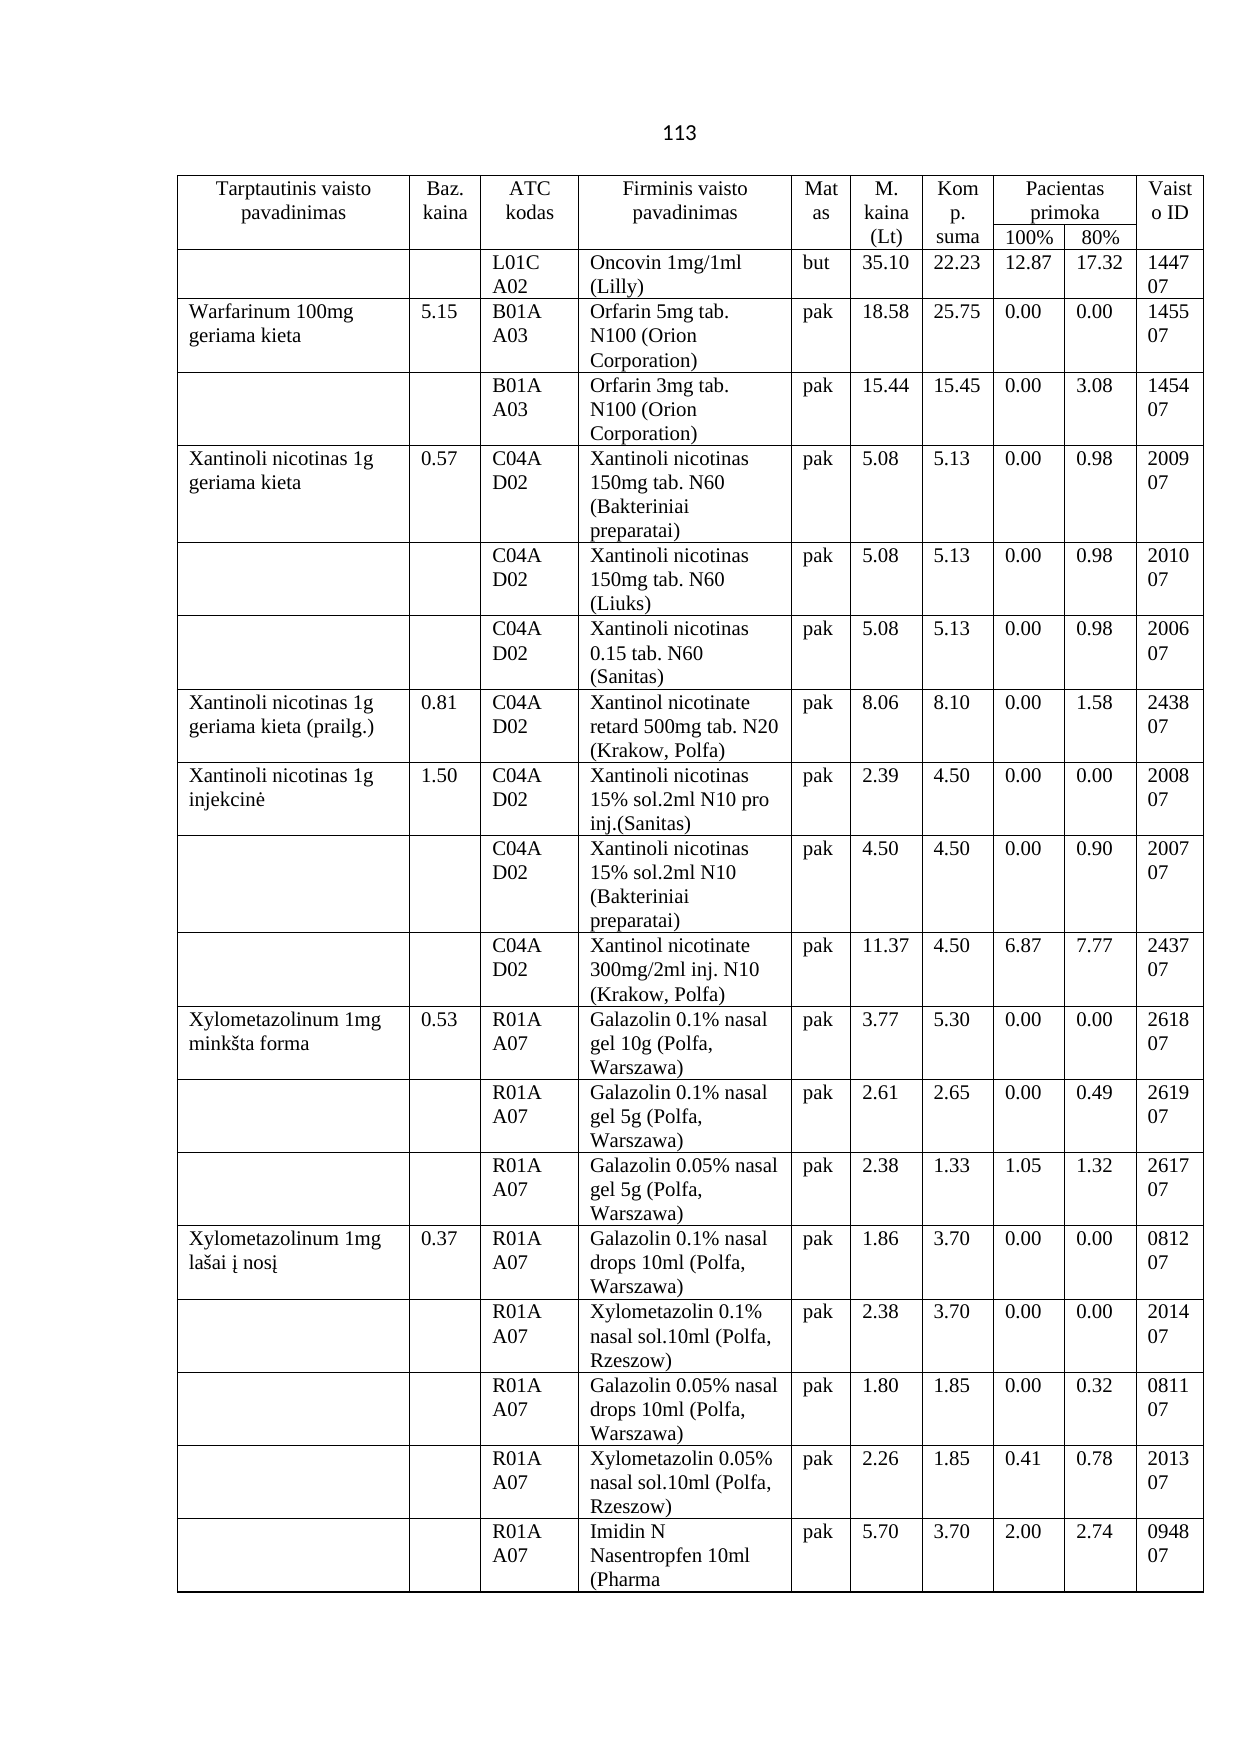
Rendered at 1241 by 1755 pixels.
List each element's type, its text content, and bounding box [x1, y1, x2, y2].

table_cell 081207 [1137, 1226, 1203, 1298]
table_cell [410, 933, 480, 1006]
table_cell C04A D02 [481, 543, 578, 615]
table_cell but [792, 250, 850, 298]
table_cell 11.37 [851, 933, 922, 1006]
table_cell 144707 [1137, 250, 1203, 298]
table_header Firminis vaisto pavadinimas [579, 176, 791, 249]
table_cell pak [792, 1300, 850, 1372]
table_cell pak [792, 836, 850, 932]
table_cell 081107 [1137, 1373, 1203, 1445]
table_cell 5.30 [923, 1007, 993, 1079]
table_cell [410, 250, 480, 298]
table_cell Xantinoli nicotinas 150mg tab. N60 (Bakteriniai preparatai) [579, 446, 791, 542]
table_cell 2.38 [851, 1300, 922, 1372]
table_cell R01A A07 [481, 1226, 578, 1298]
table_cell 18.58 [851, 299, 922, 372]
table_cell 200607 [1137, 616, 1203, 688]
table_cell L01C A02 [481, 250, 578, 298]
table_cell B01A A03 [481, 299, 578, 372]
table_cell pak [792, 763, 850, 835]
table_cell 1.86 [851, 1226, 922, 1298]
table_cell 0.00 [1065, 1300, 1136, 1372]
table_header Komp. suma (Lt) [923, 176, 993, 249]
table_cell 200707 [1137, 836, 1203, 932]
table_cell 0.00 [994, 690, 1064, 762]
table_cell 0.81 [410, 690, 480, 762]
table_cell 5.15 [410, 299, 480, 372]
table_cell Warfarinum 100mg geriama kieta [178, 299, 409, 372]
table_cell 5.08 [851, 446, 922, 542]
table_cell pak [792, 543, 850, 615]
table_cell 0.00 [994, 1300, 1064, 1372]
table_cell 0.00 [1065, 1007, 1136, 1079]
table_cell [410, 1373, 480, 1445]
table_cell Orfarin 5mg tab. N100 (Orion Corporation) [579, 299, 791, 372]
table_cell C04A D02 [481, 763, 578, 835]
table_cell 0.00 [994, 446, 1064, 542]
table_cell 2.26 [851, 1446, 922, 1518]
table_cell Xantinoli nicotinas 15% sol.2ml N10 (Bakteriniai preparatai) [579, 836, 791, 932]
table_cell pak [792, 1226, 850, 1298]
table_cell 0.00 [994, 1080, 1064, 1152]
table_cell 0.00 [994, 373, 1064, 445]
table_cell 1.33 [923, 1153, 993, 1225]
table_cell Oncovin 1mg/1ml (Lilly) [579, 250, 791, 298]
table_cell Galazolin 0.05% nasal gel 5g (Polfa, Warszawa) [579, 1153, 791, 1225]
table_cell 4.50 [923, 763, 993, 835]
table_cell 0.00 [994, 1007, 1064, 1079]
table_cell R01A A07 [481, 1007, 578, 1079]
table_cell Xantinoli nicotinas 0.15 tab. N60 (Sanitas) [579, 616, 791, 688]
table_cell 5.08 [851, 616, 922, 688]
table_cell 0.00 [1065, 763, 1136, 835]
table_cell [410, 373, 480, 445]
table_cell 0.57 [410, 446, 480, 542]
table_cell [178, 1373, 409, 1445]
table_cell pak [792, 616, 850, 688]
table_cell 2.39 [851, 763, 922, 835]
table_cell pak [792, 1519, 850, 1591]
table_cell [410, 543, 480, 615]
table_cell [178, 1446, 409, 1518]
table_cell 12.87 [994, 250, 1064, 298]
table_cell 0.90 [1065, 836, 1136, 932]
table_cell 5.13 [923, 616, 993, 688]
table_cell [178, 1153, 409, 1225]
table_cell 1.85 [923, 1373, 993, 1445]
table_cell [410, 1153, 480, 1225]
table_cell 0.49 [1065, 1080, 1136, 1152]
table_cell 5.70 [851, 1519, 922, 1591]
table_cell 5.08 [851, 543, 922, 615]
table_cell 4.50 [851, 836, 922, 932]
table_cell 0.98 [1065, 543, 1136, 615]
table_cell 3.77 [851, 1007, 922, 1079]
table_cell R01A A07 [481, 1373, 578, 1445]
table_cell 0.37 [410, 1226, 480, 1298]
table_cell [410, 616, 480, 688]
table_cell Imidin N Nasentropfen 10ml (Pharma [579, 1519, 791, 1591]
table_cell 0.00 [1065, 1226, 1136, 1298]
table_cell R01A A07 [481, 1519, 578, 1591]
table_cell pak [792, 690, 850, 762]
table_cell 4.50 [923, 933, 993, 1006]
table_cell 0.00 [994, 763, 1064, 835]
table_cell [178, 933, 409, 1006]
table_cell 2.65 [923, 1080, 993, 1152]
table_cell 22.23 [923, 250, 993, 298]
table_cell 145507 [1137, 299, 1203, 372]
table_header ATC kodas [481, 176, 578, 249]
table_cell [178, 616, 409, 688]
table_cell 1.80 [851, 1373, 922, 1445]
table_cell [178, 250, 409, 298]
table_cell 0.00 [1065, 299, 1136, 372]
table_cell R01A A07 [481, 1300, 578, 1372]
table_cell 0.00 [994, 299, 1064, 372]
table_cell [178, 836, 409, 932]
table_cell pak [792, 1007, 850, 1079]
table_cell [178, 1080, 409, 1152]
table_cell C04A D02 [481, 690, 578, 762]
table_cell 3.08 [1065, 373, 1136, 445]
table_cell 0.98 [1065, 616, 1136, 688]
table_cell 0.53 [410, 1007, 480, 1079]
table_header Vaisto ID [1137, 176, 1203, 249]
table_cell 200807 [1137, 763, 1203, 835]
table_cell Orfarin 3mg tab. N100 (Orion Corporation) [579, 373, 791, 445]
table_cell [178, 1519, 409, 1591]
table_cell 7.77 [1065, 933, 1136, 1006]
table_cell pak [792, 933, 850, 1006]
table_cell pak [792, 1446, 850, 1518]
table_cell Xylometazolin 0.1% nasal sol.10ml (Polfa, Rzeszow) [579, 1300, 791, 1372]
table_cell Galazolin 0.1% nasal gel 10g (Polfa, Warszawa) [579, 1007, 791, 1079]
table_cell pak [792, 299, 850, 372]
table_cell 0.00 [994, 836, 1064, 932]
table_cell 17.32 [1065, 250, 1136, 298]
table_cell 6.87 [994, 933, 1064, 1006]
table_cell 3.70 [923, 1519, 993, 1591]
table_cell [178, 373, 409, 445]
table_cell Galazolin 0.05% nasal drops 10ml (Polfa, Warszawa) [579, 1373, 791, 1445]
table_header Baz. kaina [410, 176, 480, 249]
table_header M. kaina (Lt) [851, 176, 922, 249]
table_cell Xylometazolinum 1mg minkšta forma [178, 1007, 409, 1079]
table_cell Galazolin 0.1% nasal gel 5g (Polfa, Warszawa) [579, 1080, 791, 1152]
table_cell pak [792, 446, 850, 542]
table_cell 80% [1065, 225, 1136, 249]
table_cell R01A A07 [481, 1153, 578, 1225]
table_cell 1.50 [410, 763, 480, 835]
table_cell C04A D02 [481, 836, 578, 932]
table_cell 2.38 [851, 1153, 922, 1225]
table_cell C04A D02 [481, 933, 578, 1006]
table_cell pak [792, 373, 850, 445]
table_cell pak [792, 1080, 850, 1152]
table_cell Xylometazolinum 1mg lašai į nosį [178, 1226, 409, 1298]
table_cell 0.98 [1065, 446, 1136, 542]
table_cell 0.32 [1065, 1373, 1136, 1445]
table_cell 100% [994, 225, 1064, 249]
table_cell [410, 836, 480, 932]
table_cell 1.05 [994, 1153, 1064, 1225]
table_cell [410, 1080, 480, 1152]
table_cell 0.00 [994, 1226, 1064, 1298]
table_header Matas [792, 176, 850, 249]
table_cell 3.70 [923, 1300, 993, 1372]
table_cell 5.13 [923, 446, 993, 542]
table_cell [410, 1519, 480, 1591]
table_cell Xantinoli nicotinas 1g injekcinė [178, 763, 409, 835]
table_cell [178, 1300, 409, 1372]
table_cell 25.75 [923, 299, 993, 372]
table_cell C04A D02 [481, 446, 578, 542]
table_cell Xantinoli nicotinas 1g geriama kieta [178, 446, 409, 542]
table_cell 200907 [1137, 446, 1203, 542]
table_cell [178, 543, 409, 615]
table_cell 201007 [1137, 543, 1203, 615]
table_cell 243707 [1137, 933, 1203, 1006]
table_cell 0.00 [994, 616, 1064, 688]
table_cell 261707 [1137, 1153, 1203, 1225]
table_cell 5.13 [923, 543, 993, 615]
table_cell Xantinoli nicotinas 15% sol.2ml N10 pro inj.(Sanitas) [579, 763, 791, 835]
table_cell 1.58 [1065, 690, 1136, 762]
table_cell 1.32 [1065, 1153, 1136, 1225]
table_cell Xantinoli nicotinas 1g geriama kieta (prailg.) [178, 690, 409, 762]
table_cell 0.00 [994, 543, 1064, 615]
table_cell [410, 1300, 480, 1372]
table_cell 201307 [1137, 1446, 1203, 1518]
table_cell R01A A07 [481, 1446, 578, 1518]
table_cell 3.70 [923, 1226, 993, 1298]
table_cell pak [792, 1153, 850, 1225]
table_cell 0.00 [994, 1373, 1064, 1445]
table_cell 094807 [1137, 1519, 1203, 1591]
table_cell 2.61 [851, 1080, 922, 1152]
table_cell R01A A07 [481, 1080, 578, 1152]
table_cell C04A D02 [481, 616, 578, 688]
table_cell 8.06 [851, 690, 922, 762]
table_cell pak [792, 1373, 850, 1445]
table_header Pacientas primoka [994, 176, 1136, 224]
table_cell 15.45 [923, 373, 993, 445]
table_cell 243807 [1137, 690, 1203, 762]
table_cell 2.74 [1065, 1519, 1136, 1591]
table_cell 0.41 [994, 1446, 1064, 1518]
table_header Tarptautinis vaisto pavadinimas [178, 176, 409, 249]
table_cell 201407 [1137, 1300, 1203, 1372]
table_cell 261907 [1137, 1080, 1203, 1152]
table_cell 8.10 [923, 690, 993, 762]
table_cell Galazolin 0.1% nasal drops 10ml (Polfa, Warszawa) [579, 1226, 791, 1298]
table_cell 15.44 [851, 373, 922, 445]
table_cell 261807 [1137, 1007, 1203, 1079]
table_cell Xantinoli nicotinas 150mg tab. N60 (Liuks) [579, 543, 791, 615]
table_cell [410, 1446, 480, 1518]
table_cell Xantinol nicotinate 300mg/2ml inj. N10 (Krakow, Polfa) [579, 933, 791, 1006]
table_cell Xantinol nicotinate retard 500mg tab. N20 (Krakow, Polfa) [579, 690, 791, 762]
table_cell 145407 [1137, 373, 1203, 445]
table_cell 35.10 [851, 250, 922, 298]
table_cell B01A A03 [481, 373, 578, 445]
table_cell 4.50 [923, 836, 993, 932]
table_cell 2.00 [994, 1519, 1064, 1591]
table_cell 0.78 [1065, 1446, 1136, 1518]
table_cell Xylometazolin 0.05% nasal sol.10ml (Polfa, Rzeszow) [579, 1446, 791, 1518]
table_cell 1.85 [923, 1446, 993, 1518]
